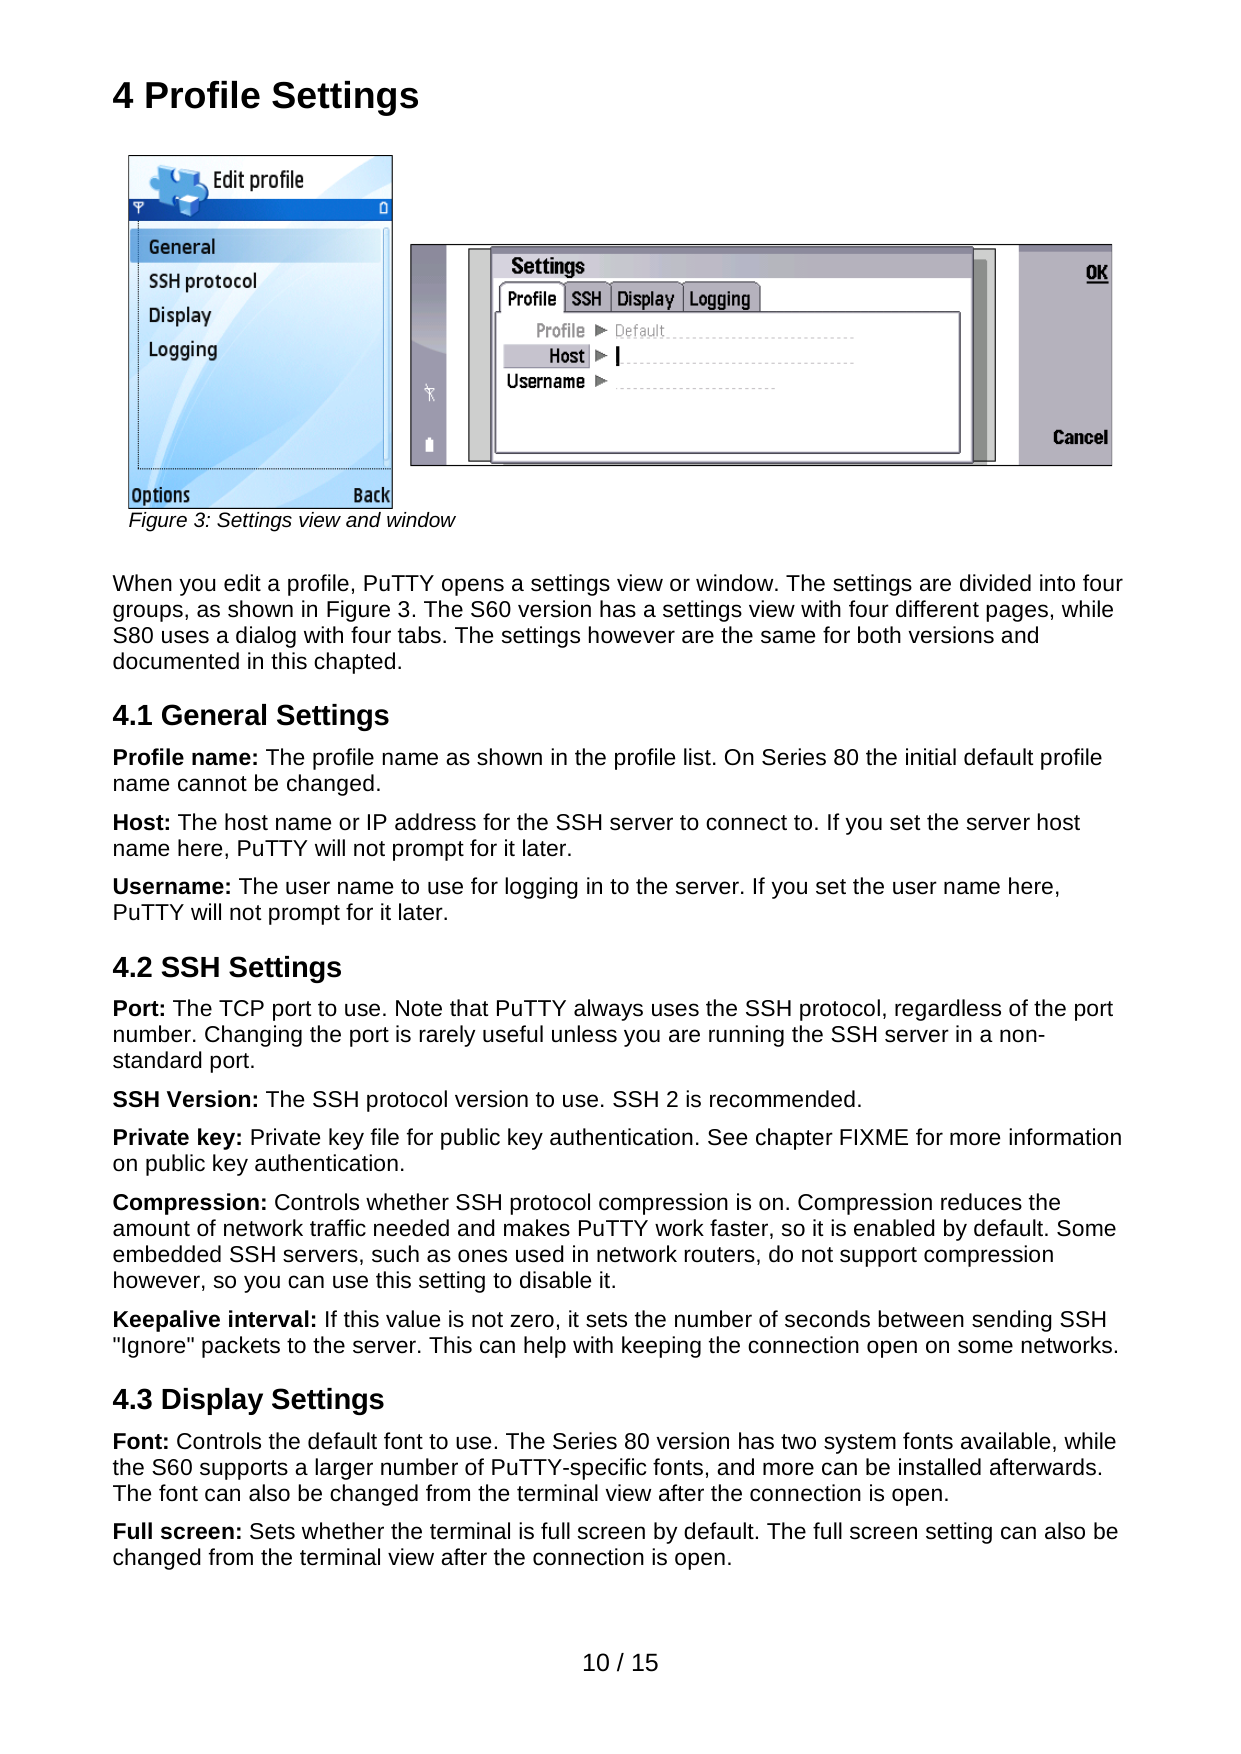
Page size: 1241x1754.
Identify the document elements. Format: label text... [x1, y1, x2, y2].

text Compression: Controls whether SSH protocol compression is on. Compression reduces the amount of network traffic needed and makes PuTTY work faster, so it is enabled by default. Some embedded SSH servers, such as ones used in network routers, do not support compression however, so you can use this setting to disable it. [112, 1189, 1128, 1293]
text Font: Controls the default font to use. The Series 80 version has two system fonts available, while the S60 supports a larger number of PuTTY-specific fonts, and more can be installed afterwards. The font can also be changed from the terminal view after the connection is open. [112, 1428, 1128, 1506]
subtitle SSH Settings [112, 951, 1128, 983]
subtitle Display Settings [112, 1383, 1128, 1416]
picture [128, 155, 1113, 509]
text Port: The TCP port to use. Note that PuTTY always uses the SSH protocol, regardless of the port number. Changing the port is rarely useful unless you are running the SSH server in a non-standard port. [112, 996, 1128, 1074]
text Keepalive interval: If this value is not zero, it sets the number of seconds between sending SSH "Ignore" packets to the server. This can help with keeping the connection open on some networks. [112, 1306, 1128, 1358]
text SSH Version: The SSH protocol version to use. SSH 2 is recommended. [112, 1086, 1128, 1112]
text When you edit a profile, PuTTY opens a settings view or window. The settings are divided into four groups, as shown in Figure 3. The S60 version has a settings view with four different pages, while S80 uses a dialog with four tabs. The settings however are the same for both versions and documented in this chapted. [112, 570, 1128, 674]
text Username: The user name to use for logging in to the server. If you set the user name here, PuTTY will not prompt for it later. [112, 873, 1128, 926]
subtitle Profile Settings [112, 75, 1128, 117]
text Private key: Private key file for public key authentication. See chapter FIXME for more information on public key authentication. [112, 1125, 1128, 1177]
subtitle General Settings [112, 699, 1128, 732]
text Host: The host name or IP address for the SSH server to connect to. If you set the server host name here, PuTTY will not prompt for it later. [112, 809, 1128, 861]
text Profile name: The profile name as shown in the profile list. On Series 80 the initial default profile name cannot be changed. [112, 744, 1128, 796]
text Figure 3: Settings view and window [128, 509, 1112, 532]
text Full screen: Sets whether the terminal is full screen by default. The full screen setting can also be changed from the terminal view after the connection is open. [112, 1519, 1128, 1571]
